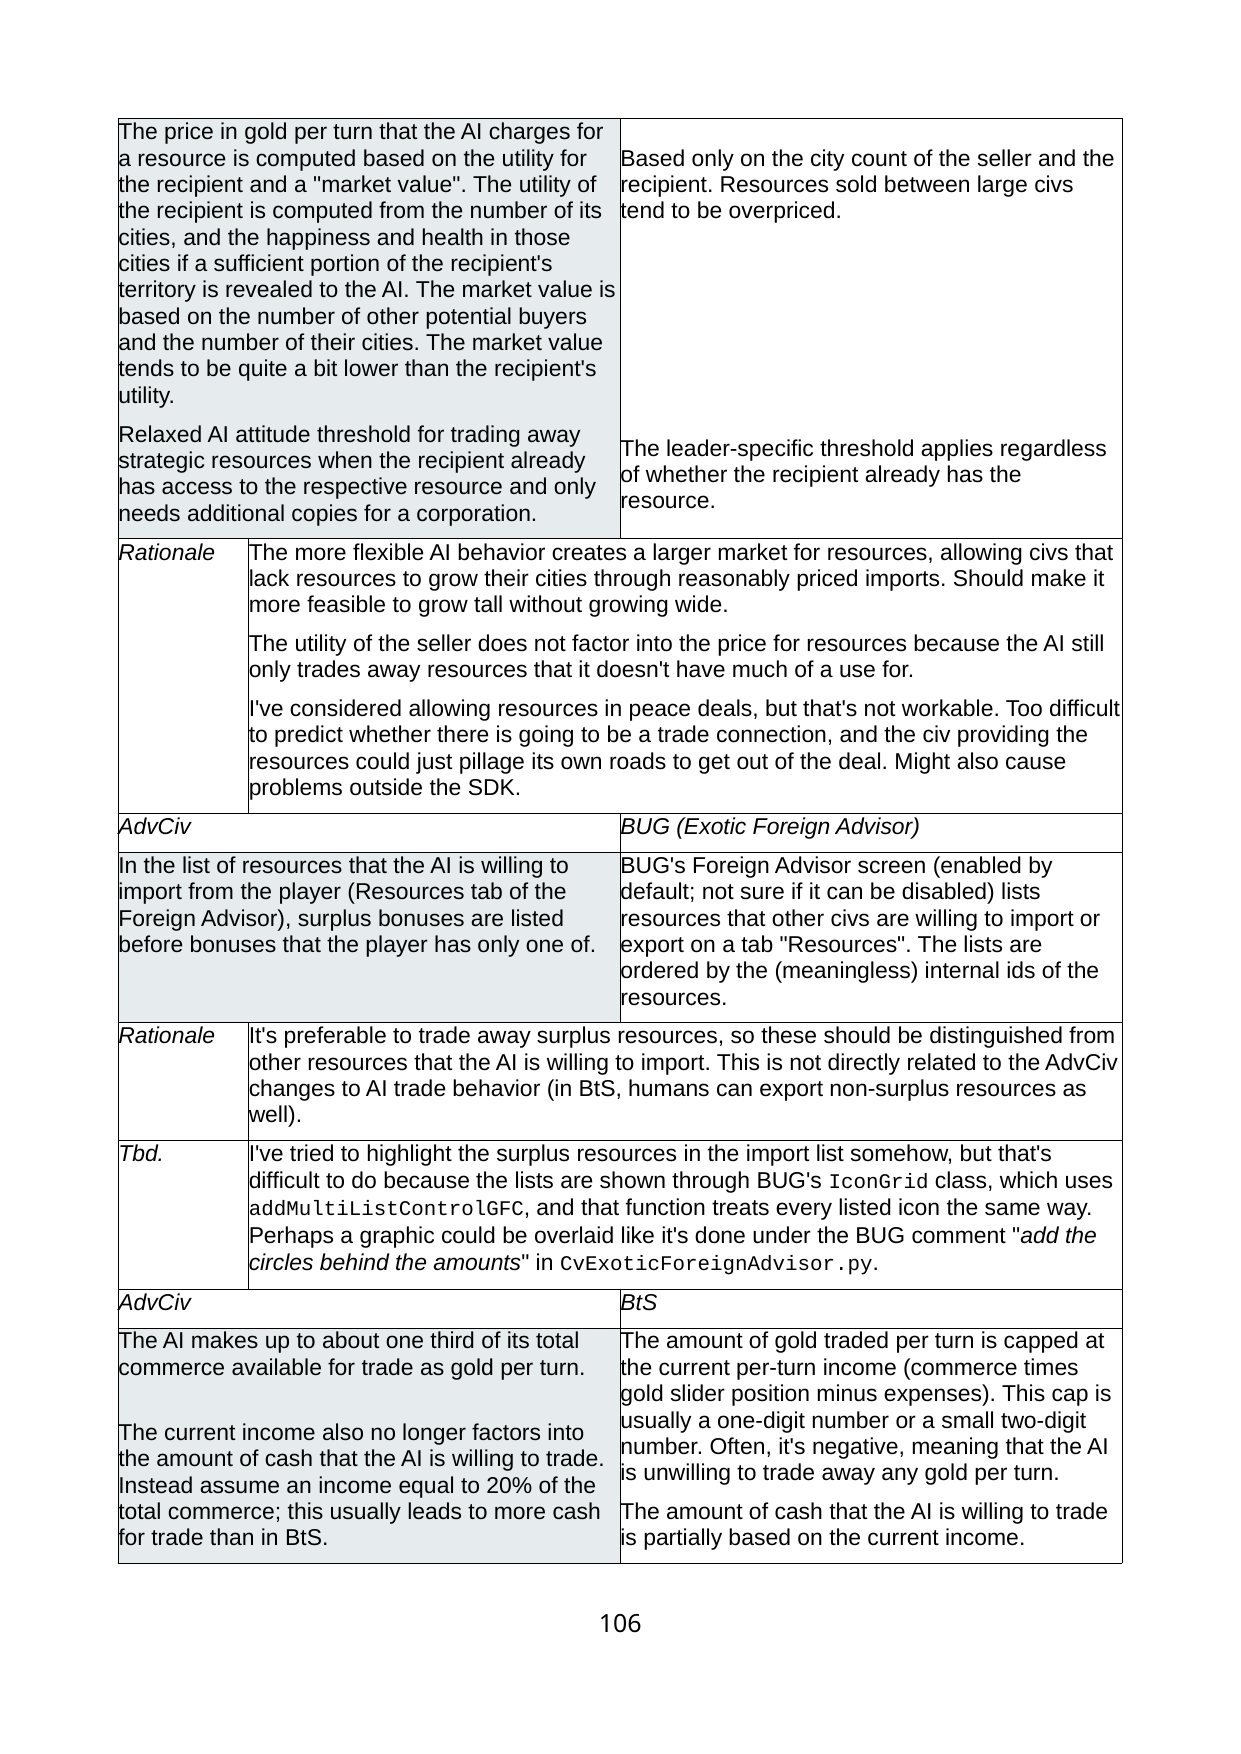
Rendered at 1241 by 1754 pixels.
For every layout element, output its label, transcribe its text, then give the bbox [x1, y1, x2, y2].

table_cell AdvCiv [119, 1290, 620, 1327]
table_cell BUG's Foreign Advisor screen (enabled by default; not sure if it can be disabled) lists resources that other civs are willing to import or export on a tab "Resources". The lists are ordered by the (meaningless) internal ids of the resources. [621, 853, 1122, 1022]
table_cell AdvCiv [119, 814, 620, 852]
table_cell It's preferable to trade away surplus resources, so these should be distinguished from other resources that the AI is willing to import. This is not directly related to the AdvCiv changes to AI trade behavior (in BtS, humans can export non-surplus resources as well). [249, 1023, 1122, 1140]
table_cell I've tried to highlight the surplus resources in the import list somehow, but that's difficult to do because the lists are shown through BUG's IconGrid class, which uses addMultiListControlGFC, and that function treats every listed icon the same way. Perhaps a graphic could be overlaid like it's done under the BUG comment "add the circles behind the amounts" in CvExoticForeignAdvisor.py. [249, 1141, 1122, 1288]
table_cell The price in gold per turn that the AI charges for a resource is computed based on the utility for the recipient and a "market value". The utility of the recipient is computed from the number of its cities, and the happiness and health in those cities if a sufficient portion of the recipient's territory is revealed to the AI. The market value is based on the number of other potential buyers and the number of their cities. The market value tends to be quite a bit lower than the recipient's utility. Relaxed AI attitude threshold for trading away strategic resources when the recipient already has access to the respective resource and only needs additional copies for a corporation. [119, 119, 620, 538]
table_cell Rationale [119, 1023, 248, 1140]
table_cell BUG (Exotic Foreign Advisor) [621, 814, 1122, 852]
table_cell The more flexible AI behavior creates a larger market for resources, allowing civs that lack resources to grow their cities through reasonably priced imports. Should make it more feasible to grow tall without growing wide. The utility of the seller does not factor into the price for resources because the AI still only trades away resources that it doesn't have much of a use for. I've considered allowing resources in peace deals, but that's not workable. Too difficult to predict whether there is going to be a trade connection, and the civ providing the resources could just pillage its own roads to get out of the deal. Might also cause problems outside the SDK. [249, 539, 1122, 813]
table_cell Based only on the city count of the seller and the recipient. Resources sold between large civs tend to be overpriced. The leader-specific threshold applies regardless of whether the recipient already has the resource. [621, 119, 1122, 538]
table_cell The AI makes up to about one third of its total commerce available for trade as gold per turn. The current income also no longer factors into the amount of cash that the AI is willing to trade. Instead assume an income equal to 20% of the total commerce; this usually leads to more cash for trade than in BtS. [119, 1329, 620, 1563]
table_cell The amount of gold traded per turn is capped at the current per-turn income (commerce times gold slider position minus expenses). This cap is usually a one-digit number or a small two-digit number. Often, it's negative, meaning that the AI is unwilling to trade away any gold per turn. The amount of cash that the AI is willing to trade is partially based on the current income. [621, 1329, 1122, 1563]
table_cell Tbd. [119, 1141, 248, 1288]
table_cell In the list of resources that the AI is willing to import from the player (Resources tab of the Foreign Advisor), surplus bonuses are listed before bonuses that the player has only one of. [119, 853, 620, 1022]
table_cell BtS [621, 1290, 1122, 1327]
table_cell Rationale [119, 539, 248, 813]
